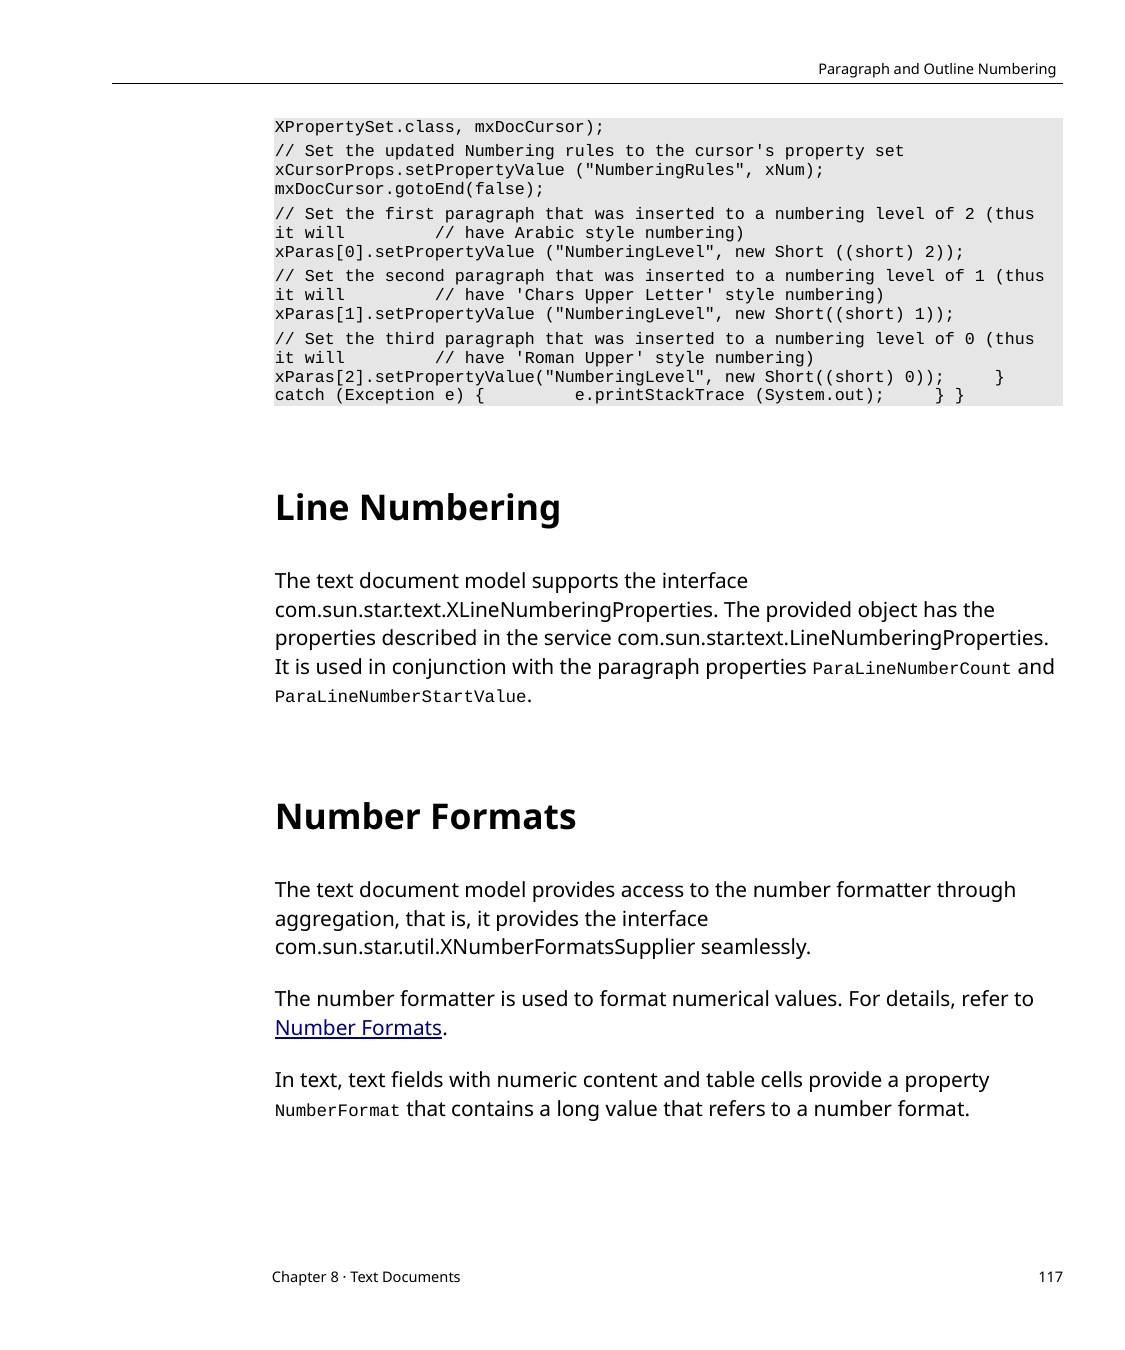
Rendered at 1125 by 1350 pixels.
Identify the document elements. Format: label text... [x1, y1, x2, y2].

text // Set the first paragraph that was inserted to a numbering level of 2 (thus it will // have Arabic style numbering) xParas[0].setPropertyValue ("NumberingLevel", new Short ((short) 2)); [274, 205, 1063, 262]
text // Set the third paragraph that was inserted to a numbering level of 0 (thus it will // have 'Roman Upper' style numbering) xParas[2].setPropertyValue("NumberingLevel", new Short((short) 0)); } catch (Exception e) { e.printStackTrace (System.out); } } [274, 330, 1063, 406]
text XPropertySet.class, mxDocCursor); [274, 118, 1063, 137]
subtitle Number Formats [274, 791, 1063, 840]
text In text, text fields with numeric content and table cells provide a property NumberFormat that contains a long value that refers to a number format. [274, 1065, 1063, 1122]
text // Set the second paragraph that was inserted to a numbering level of 1 (thus it will // have 'Chars Upper Letter' style numbering) xParas[1].setPropertyValue ("NumberingLevel", new Short((short) 1)); [274, 268, 1063, 324]
text The text document model supports the interface com.sun.star.text.XLineNumberingProperties. The provided object has the properties described in the service com.sun.star.text.LineNumberingProperties. It is used in conjunction with the paragraph properties ParaLineNumberCount and ParaLineNumberStartValue. [274, 566, 1063, 709]
text The text document model provides access to the number formatter through aggregation, that is, it provides the interface com.sun.star.util.XNumberFormatsSupplier seamlessly. [274, 875, 1063, 961]
subtitle Line Numbering [274, 483, 1063, 531]
text The number formatter is used to format numerical values. For details, refer to Number Formats. [274, 984, 1063, 1041]
text // Set the updated Numbering rules to the cursor's property set xCursorProps.setPropertyValue ("NumberingRules", xNum); mxDocCursor.gotoEnd(false); [274, 143, 1063, 199]
